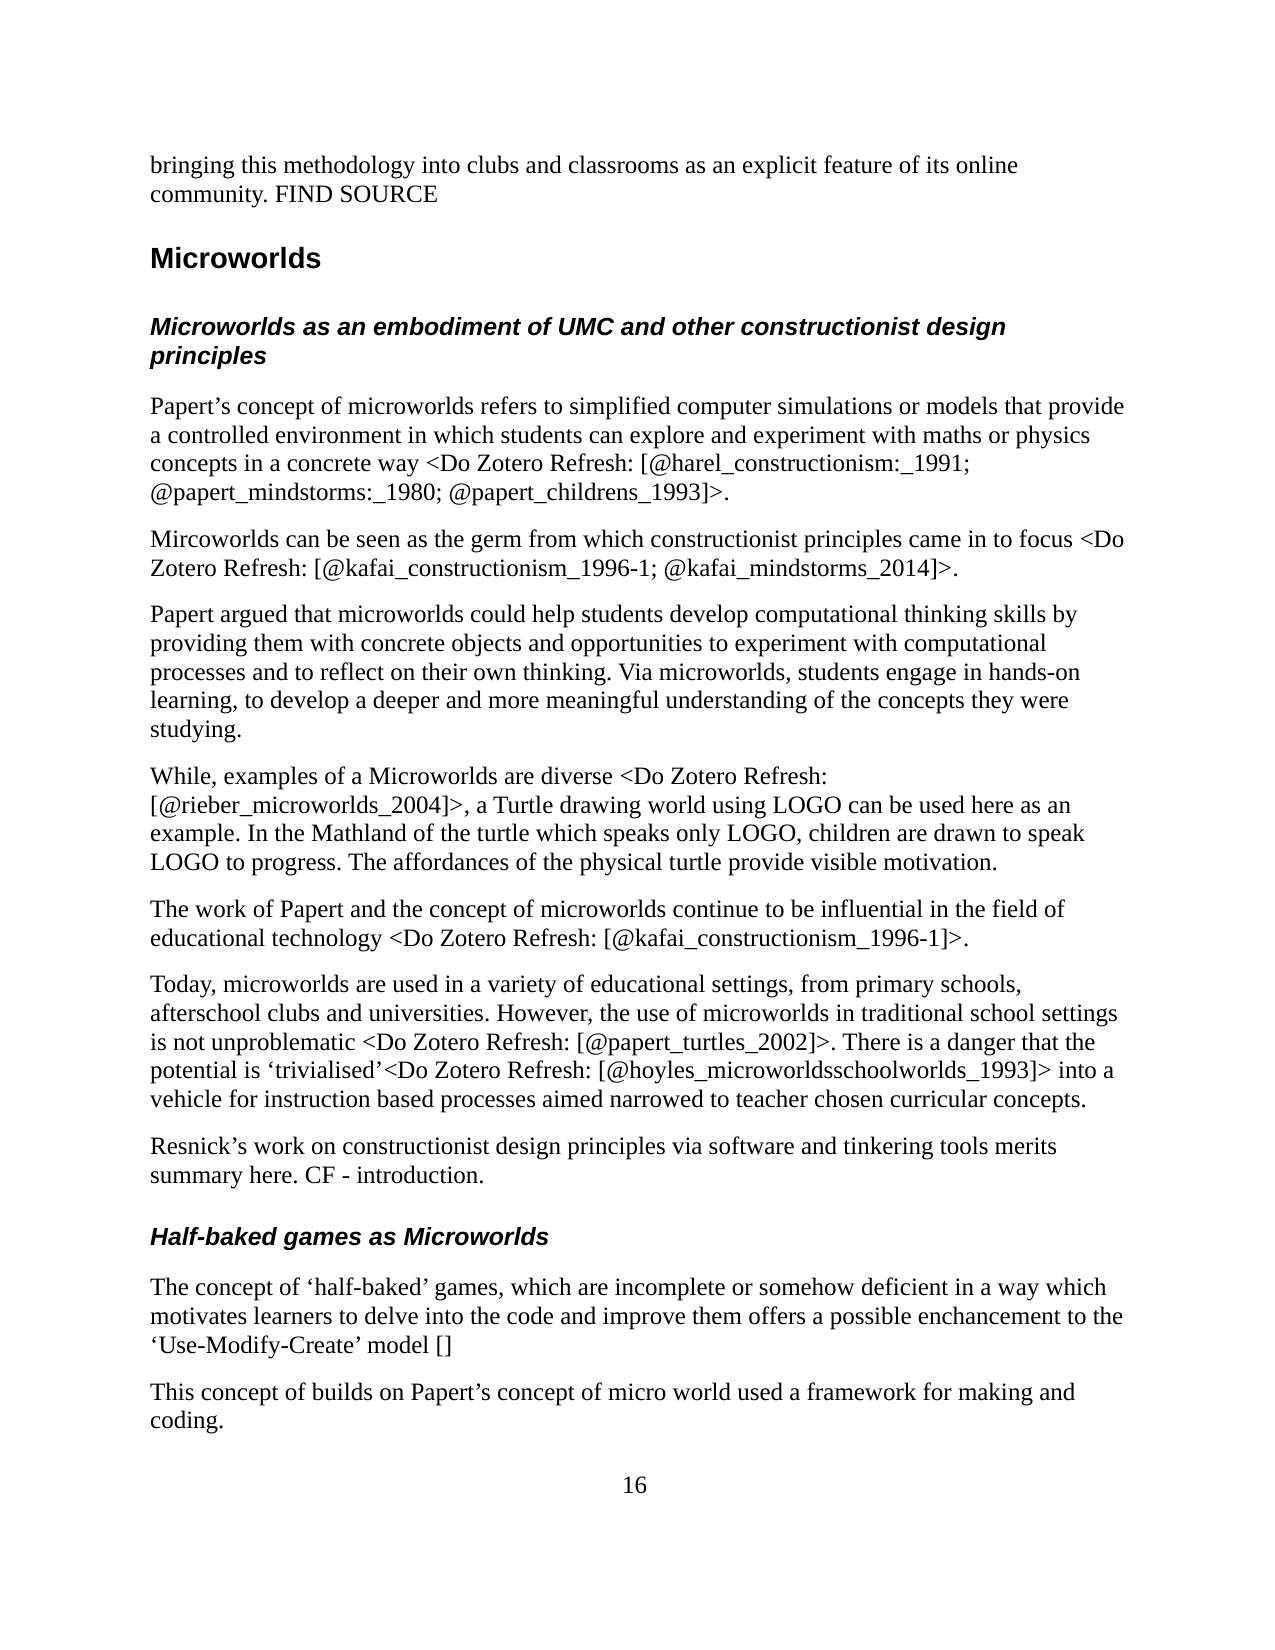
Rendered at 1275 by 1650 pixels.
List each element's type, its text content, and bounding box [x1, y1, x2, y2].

text Papert argued that microworlds could help students develop computational thinking skills by providing them with concrete objects and opportunities to experiment with computational processes and to reflect on their own thinking. Via microworlds, students engage in hands-on learning, to develop a deeper and more meaningful understanding of the concepts they were studying. [150, 599, 1125, 743]
text Today, microworlds are used in a variety of educational settings, from primary schools, afterschool clubs and universities. However, the use of microworlds in traditional school settings is not unproblematic <Do Zotero Refresh: [@papert_turtles_2002]>. There is a danger that the potential is ‘trivialised’<Do Zotero Refresh: [@hoyles_microworldsschoolworlds_1993]> into a vehicle for instruction based processes aimed narrowed to teacher chosen curricular concepts. [150, 969, 1125, 1113]
text This concept of builds on Papert’s concept of micro world used a framework for making and coding. [150, 1377, 1125, 1434]
text bringing this methodology into clubs and classrooms as an explicit feature of its online community. FIND SOURCE [150, 150, 1125, 207]
subtitle Microworlds [150, 241, 1125, 275]
text Mircoworlds can be seen as the germ from which constructionist principles came in to focus <Do Zotero Refresh: [@kafai_constructionism_1996-1; @kafai_mindstorms_2014]>. [150, 524, 1125, 581]
text Resnick’s work on constructionist design principles via software and tinkering tools merits summary here. CF - introduction. [150, 1131, 1125, 1188]
subtitle Half-baked games as Microworlds [150, 1222, 1125, 1251]
text The concept of ‘half-baked’ games, which are incomplete or somehow deficient in a way which motivates learners to delve into the code and improve them offers a possible enchancement to the ‘Use-Modify-Create’ model [] [150, 1272, 1125, 1359]
text The work of Papert and the concept of microworlds continue to be influential in the field of educational technology <Do Zotero Refresh: [@kafai_constructionism_1996-1]>. [150, 894, 1125, 951]
text While, examples of a Microworlds are diverse <Do Zotero Refresh: [@rieber_microworlds_2004]>, a Turtle drawing world using LOGO can be used here as an example. In the Mathland of the turtle which speaks only LOGO, children are drawn to speak LOGO to progress. The affordances of the physical turtle provide visible motivation. [150, 761, 1125, 876]
subtitle Microworlds as an embodiment of UMC and other constructionist design principles [150, 312, 1125, 369]
text Papert’s concept of microworlds refers to simplified computer simulations or models that provide a controlled environment in which students can explore and experiment with maths or physics concepts in a concrete way <Do Zotero Refresh: [@harel_constructionism:_1991; @papert_mindstorms:_1980; @papert_childrens_1993]>. [150, 391, 1125, 506]
